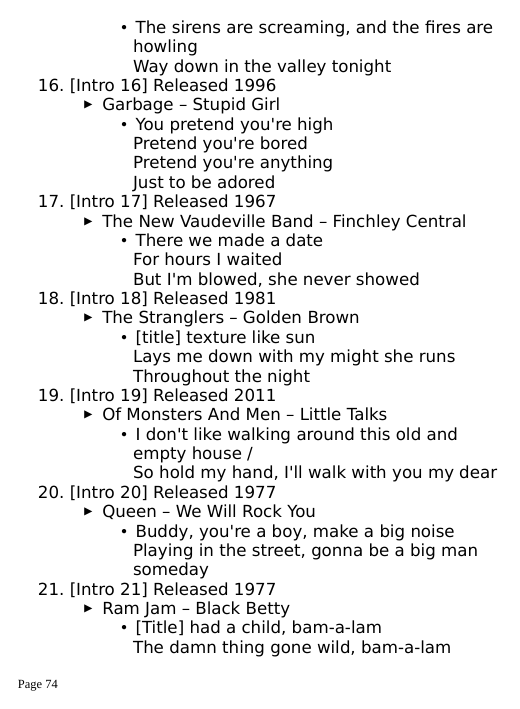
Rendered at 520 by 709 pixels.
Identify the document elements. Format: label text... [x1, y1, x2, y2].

list [Intro 21] Released 1977 [32, 579, 502, 599]
list [Intro 18] Released 1981 [32, 289, 502, 308]
list There we made a date For hours I waited But I'm blowed, she never showed [121, 231, 502, 289]
list [title] texture like sun Lays me down with my might she runs Throughout the night [121, 328, 502, 386]
list Garbage – Stupid Girl [83, 95, 502, 114]
list The Stranglers – Golden Brown [83, 308, 502, 328]
list I don't like walking around this old and empty house / So hold my hand, I'll walk with you my dear [121, 424, 502, 483]
list Queen – We Will Rock You [83, 502, 502, 521]
list [Intro 19] Released 2011 [32, 386, 502, 405]
list The sirens are screaming, and the fires are howling Way down in the valley tonight [121, 18, 502, 76]
list [Intro 17] Released 1967 [32, 192, 502, 211]
list Buddy, you're a boy, make a big noise Playing in the street, gonna be a big man someday [121, 521, 502, 579]
list [Intro 20] Released 1977 [32, 483, 502, 502]
list Ram Jam – Black Betty [83, 599, 502, 618]
list [Intro 16] Released 1996 [32, 76, 502, 95]
list Of Monsters And Men – Little Talks [83, 405, 502, 424]
list You pretend you're high Pretend you're bored Pretend you're anything Just to be adored [121, 114, 502, 192]
list The New Vaudeville Band – Finchley Central [83, 211, 502, 231]
list [Title] had a child, bam-a-lam The damn thing gone wild, bam-a-lam [121, 618, 502, 657]
